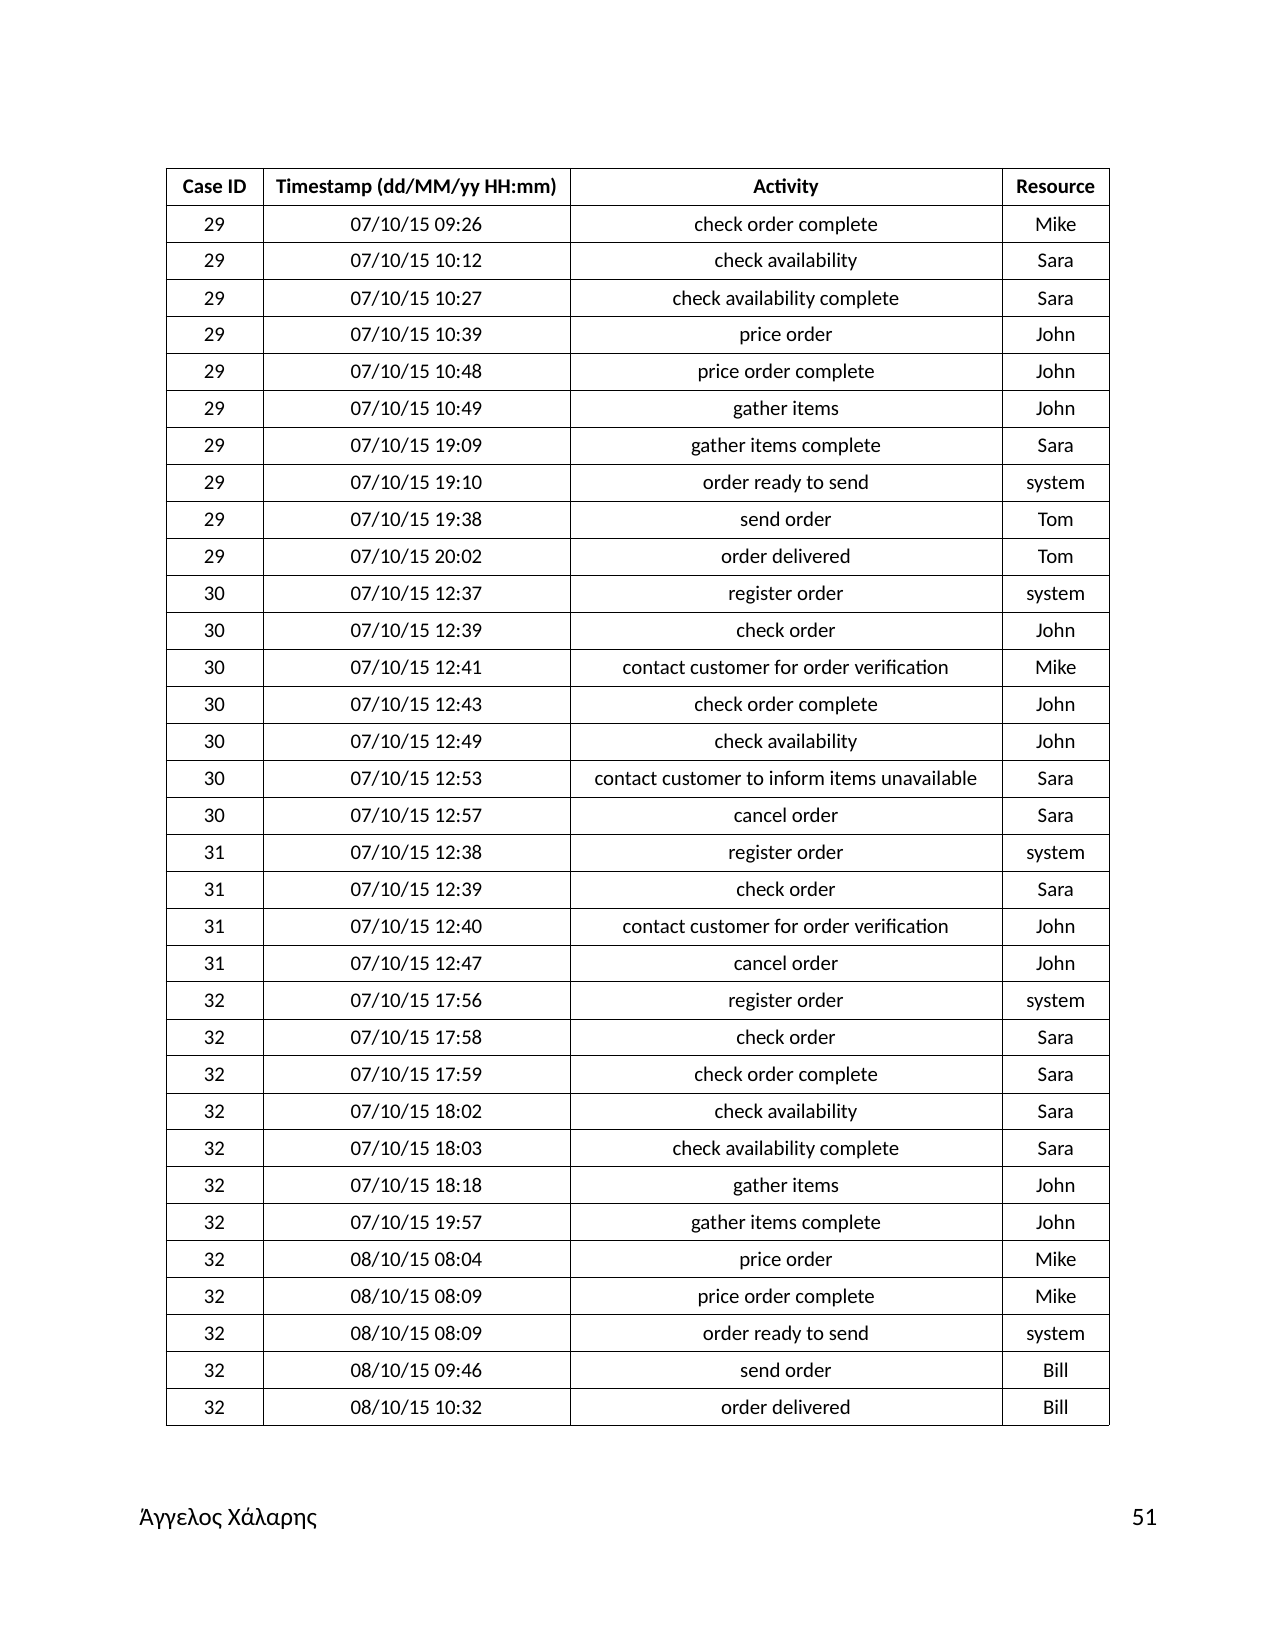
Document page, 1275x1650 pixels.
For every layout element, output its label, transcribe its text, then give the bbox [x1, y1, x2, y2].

table_cell price order complete [571, 1278, 1002, 1314]
table_cell register order [571, 835, 1002, 871]
table_cell 07/10/15 12:39 [264, 872, 570, 907]
table_cell check order [571, 872, 1002, 907]
table_cell John [1003, 687, 1109, 723]
table_cell John [1003, 391, 1109, 427]
table_cell register order [571, 576, 1002, 612]
table_cell Tom [1003, 539, 1109, 575]
table_cell 29 [167, 465, 263, 501]
table_cell check order complete [571, 206, 1002, 242]
table_cell order ready to send [571, 465, 1002, 501]
table_cell 08/10/15 10:32 [264, 1389, 570, 1425]
table_cell 08/10/15 09:46 [264, 1352, 570, 1388]
table_cell check order complete [571, 1056, 1002, 1092]
table_cell 07/10/15 18:03 [264, 1130, 570, 1166]
table_cell register order [571, 982, 1002, 1018]
table_cell John [1003, 724, 1109, 759]
table_cell Tom [1003, 502, 1109, 538]
table_cell 07/10/15 18:02 [264, 1094, 570, 1129]
table_cell John [1003, 1167, 1109, 1203]
table_cell 07/10/15 17:56 [264, 982, 570, 1018]
table_cell check order [571, 613, 1002, 649]
table_header Timestamp (dd/MM/yy HH:mm) [264, 169, 570, 205]
table_cell 29 [167, 243, 263, 279]
table_cell 07/10/15 19:10 [264, 465, 570, 501]
table_cell order delivered [571, 1389, 1002, 1425]
table_cell 30 [167, 798, 263, 833]
table_cell cancel order [571, 946, 1002, 981]
table_cell 07/10/15 18:18 [264, 1167, 570, 1203]
table_cell 31 [167, 872, 263, 907]
table_cell 07/10/15 10:48 [264, 354, 570, 390]
table_header Resource [1003, 169, 1109, 205]
table_cell check availability [571, 243, 1002, 279]
table_cell 08/10/15 08:09 [264, 1315, 570, 1351]
table_cell 07/10/15 12:57 [264, 798, 570, 833]
table_cell Bill [1003, 1352, 1109, 1388]
table_cell 07/10/15 12:43 [264, 687, 570, 723]
table_cell price order [571, 1241, 1002, 1277]
table_cell check order [571, 1020, 1002, 1055]
table_cell 30 [167, 576, 263, 612]
table_cell Sara [1003, 798, 1109, 833]
table_cell price order [571, 317, 1002, 353]
table_header Activity [571, 169, 1002, 205]
table_cell send order [571, 502, 1002, 538]
table_cell 07/10/15 12:40 [264, 909, 570, 944]
table_cell gather items [571, 391, 1002, 427]
table_cell gather items complete [571, 428, 1002, 464]
table_cell 07/10/15 10:12 [264, 243, 570, 279]
table_cell 30 [167, 687, 263, 723]
table_cell 31 [167, 909, 263, 944]
table_cell check availability [571, 724, 1002, 759]
table_cell 29 [167, 539, 263, 575]
table_cell system [1003, 576, 1109, 612]
table_cell Sara [1003, 428, 1109, 464]
table_cell order delivered [571, 539, 1002, 575]
table_cell gather items [571, 1167, 1002, 1203]
table_cell 29 [167, 206, 263, 242]
table_cell 30 [167, 613, 263, 649]
table_cell John [1003, 317, 1109, 353]
table_cell system [1003, 835, 1109, 871]
table_cell John [1003, 354, 1109, 390]
table_cell 07/10/15 17:59 [264, 1056, 570, 1092]
table_cell Mike [1003, 650, 1109, 686]
table_cell Sara [1003, 280, 1109, 316]
table_cell 29 [167, 391, 263, 427]
table_cell John [1003, 613, 1109, 649]
table_cell Mike [1003, 1241, 1109, 1277]
table_cell 07/10/15 09:26 [264, 206, 570, 242]
table_cell 32 [167, 1094, 263, 1129]
table_cell 08/10/15 08:09 [264, 1278, 570, 1314]
table_cell 07/10/15 19:57 [264, 1204, 570, 1240]
table_cell Bill [1003, 1389, 1109, 1425]
table_cell 07/10/15 10:39 [264, 317, 570, 353]
table_cell 32 [167, 982, 263, 1018]
table_cell 07/10/15 12:53 [264, 761, 570, 797]
table_cell 07/10/15 12:49 [264, 724, 570, 759]
table_cell Sara [1003, 1130, 1109, 1166]
table_cell 32 [167, 1020, 263, 1055]
table_cell Sara [1003, 761, 1109, 797]
table_cell contact customer to inform items unavailable [571, 761, 1002, 797]
table_cell Sara [1003, 1020, 1109, 1055]
table_cell 29 [167, 280, 263, 316]
table_cell 32 [167, 1315, 263, 1351]
table_cell 32 [167, 1352, 263, 1388]
table_cell 07/10/15 12:47 [264, 946, 570, 981]
table_cell 29 [167, 354, 263, 390]
table_cell 29 [167, 502, 263, 538]
table_cell Sara [1003, 872, 1109, 907]
table_cell check availability [571, 1094, 1002, 1129]
table_cell check order complete [571, 687, 1002, 723]
table_cell 08/10/15 08:04 [264, 1241, 570, 1277]
table_cell 32 [167, 1389, 263, 1425]
table_cell 07/10/15 17:58 [264, 1020, 570, 1055]
table_cell 32 [167, 1204, 263, 1240]
table_cell contact customer for order verification [571, 650, 1002, 686]
table_cell John [1003, 1204, 1109, 1240]
table_cell cancel order [571, 798, 1002, 833]
table_cell Mike [1003, 1278, 1109, 1314]
table_cell John [1003, 909, 1109, 944]
table_cell John [1003, 946, 1109, 981]
table_cell 07/10/15 10:27 [264, 280, 570, 316]
table_cell 30 [167, 724, 263, 759]
table_cell 30 [167, 761, 263, 797]
table_cell Sara [1003, 1094, 1109, 1129]
table_cell gather items complete [571, 1204, 1002, 1240]
table_cell 31 [167, 946, 263, 981]
table_cell order ready to send [571, 1315, 1002, 1351]
table_cell 32 [167, 1241, 263, 1277]
table_cell check availability complete [571, 1130, 1002, 1166]
table_cell 29 [167, 428, 263, 464]
table_cell 32 [167, 1130, 263, 1166]
table_cell 32 [167, 1056, 263, 1092]
table_cell system [1003, 465, 1109, 501]
table_cell 30 [167, 650, 263, 686]
table_cell 07/10/15 12:37 [264, 576, 570, 612]
table_cell 07/10/15 12:38 [264, 835, 570, 871]
table_cell 29 [167, 317, 263, 353]
table_cell 07/10/15 20:02 [264, 539, 570, 575]
table_cell contact customer for order verification [571, 909, 1002, 944]
table_cell check availability complete [571, 280, 1002, 316]
table_cell 31 [167, 835, 263, 871]
table_cell price order complete [571, 354, 1002, 390]
table_cell 07/10/15 12:41 [264, 650, 570, 686]
table_cell send order [571, 1352, 1002, 1388]
table_cell system [1003, 982, 1109, 1018]
table_cell 07/10/15 19:38 [264, 502, 570, 538]
table_cell 07/10/15 19:09 [264, 428, 570, 464]
table_cell 07/10/15 10:49 [264, 391, 570, 427]
table_cell 32 [167, 1167, 263, 1203]
table_cell 32 [167, 1278, 263, 1314]
table_cell Sara [1003, 1056, 1109, 1092]
table_cell Sara [1003, 243, 1109, 279]
table_cell Mike [1003, 206, 1109, 242]
table_cell system [1003, 1315, 1109, 1351]
table_header Case ID [167, 169, 263, 205]
table_cell 07/10/15 12:39 [264, 613, 570, 649]
